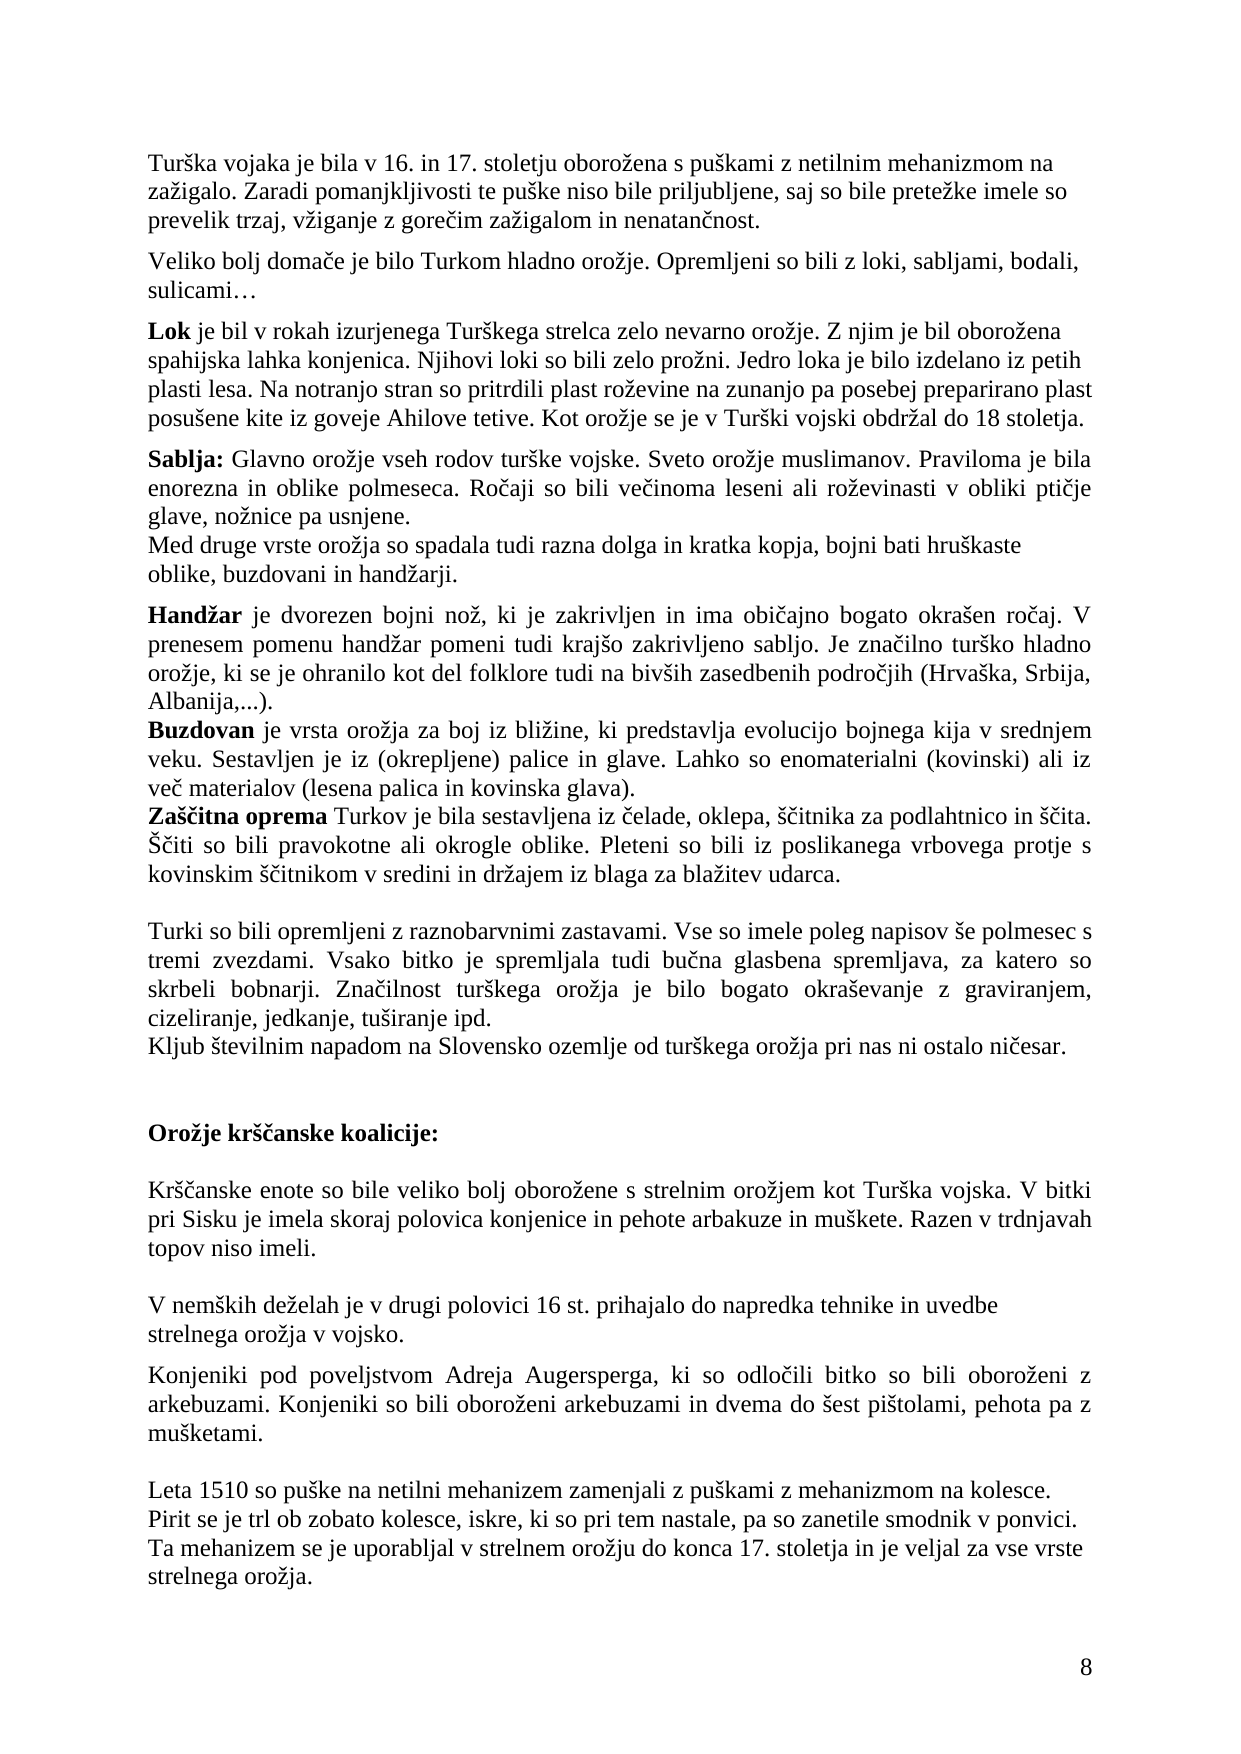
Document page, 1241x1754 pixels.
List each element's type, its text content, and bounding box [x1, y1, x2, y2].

text Kljub številnim napadom na Slovensko ozemlje od turškega orožja pri nas ni ostalo ničesar. [148, 1031, 1093, 1060]
text Lok je bil v rokah izurjenega Turškega strelca zelo nevarno orožje. Z njim je bil oborožena spahijska lahka konjenica. Njihovi loki so bili zelo prožni. Jedro loka je bilo izdelano iz petih plasti lesa. Na notranjo stran so pritrdili plast roževine na zunanjo pa posebej preparirano plast posušene kite iz goveje Ahilove tetive. Kot orožje se je v Turški vojski obdržal do 18 stoletja. [148, 316, 1093, 431]
text Orožje krščanske koalicije: [148, 1118, 1093, 1146]
text Veliko bolj domače je bilo Turkom hladno orožje. Opremljeni so bili z loki, sabljami, bodali, sulicami… [148, 246, 1093, 304]
text Krščanske enote so bile veliko bolj oborožene s strelnim orožjem kot Turška vojska. V bitki pri Sisku je imela skoraj polovica konjenice in pehote arbakuze in muškete. Razen v trdnjavah topov niso imeli. [148, 1175, 1093, 1261]
text Handžar je dvorezen bojni nož, ki je zakrivljen in ima običajno bogato okrašen ročaj. V prenesem pomenu handžar pomeni tudi krajšo zakrivljeno sabljo. Je značilno turško hladno orožje, ki se je ohranilo kot del folklore tudi na bivših zasedbenih področjih (Hrvaška, Srbija, Albanija,...). [148, 600, 1093, 715]
text Turki so bili opremljeni z raznobarvnimi zastavami. Vse so imele poleg napisov še polmesec s tremi zvezdami. Vsako bitko je spremljala tudi bučna glasbena spremljava, za katero so skrbeli bobnarji. Značilnost turškega orožja je bilo bogato okraševanje z graviranjem, cizeliranje, jedkanje, tuširanje ipd. [148, 916, 1093, 1031]
text Zaščitna oprema Turkov je bila sestavljena iz čelade, oklepa, ščitnika za podlahtnico in ščita. Ščiti so bili pravokotne ali okrogle oblike. Pleteni so bili iz poslikanega vrbovega protje s kovinskim ščitnikom v sredini in držajem iz blaga za blažitev udarca. [148, 801, 1093, 888]
text Turška vojaka je bila v 16. in 17. stoletju oborožena s puškami z netilnim mehanizmom na zažigalo. Zaradi pomanjkljivosti te puške niso bile priljubljene, saj so bile pretežke imele so prevelik trzaj, vžiganje z gorečim zažigalom in nenatančnost. [148, 148, 1093, 234]
text Leta 1510 so puške na netilni mehanizem zamenjali z puškami z mehanizmom na kolesce. Pirit se je trl ob zobato kolesce, iskre, ki so pri tem nastale, pa so zanetile smodnik v ponvici. Ta mehanizem se je uporabljal v strelnem orožju do konca 17. stoletja in je veljal za vse vrste strelnega orožja. [148, 1475, 1093, 1590]
text Sablja: Glavno orožje vseh rodov turške vojske. Sveto orožje muslimanov. Praviloma je bila enorezna in oblike polmeseca. Ročaji so bili večinoma leseni ali roževinasti v obliki ptičje glave, nožnice pa usnjene. [148, 444, 1093, 530]
text Med druge vrste orožja so spadala tudi razna dolga in kratka kopja, bojni bati hruškaste oblike, buzdovani in handžarji. [148, 530, 1093, 588]
text Konjeniki pod poveljstvom Adreja Augersperga, ki so odločili bitko so bili oboroženi z arkebuzami. Konjeniki so bili oboroženi arkebuzami in dvema do šest pištolami, pehota pa z mušketami. [148, 1360, 1093, 1446]
text V nemških deželah je v drugi polovici 16 st. prihajalo do napredka tehnike in uvedbe strelnega orožja v vojsko. [148, 1290, 1093, 1348]
text Buzdovan je vrsta orožja za boj iz bližine, ki predstavlja evolucijo bojnega kija v srednjem veku. Sestavljen je iz (okrepljene) palice in glave. Lahko so enomaterialni (kovinski) ali iz več materialov (lesena palica in kovinska glava). [148, 715, 1093, 801]
